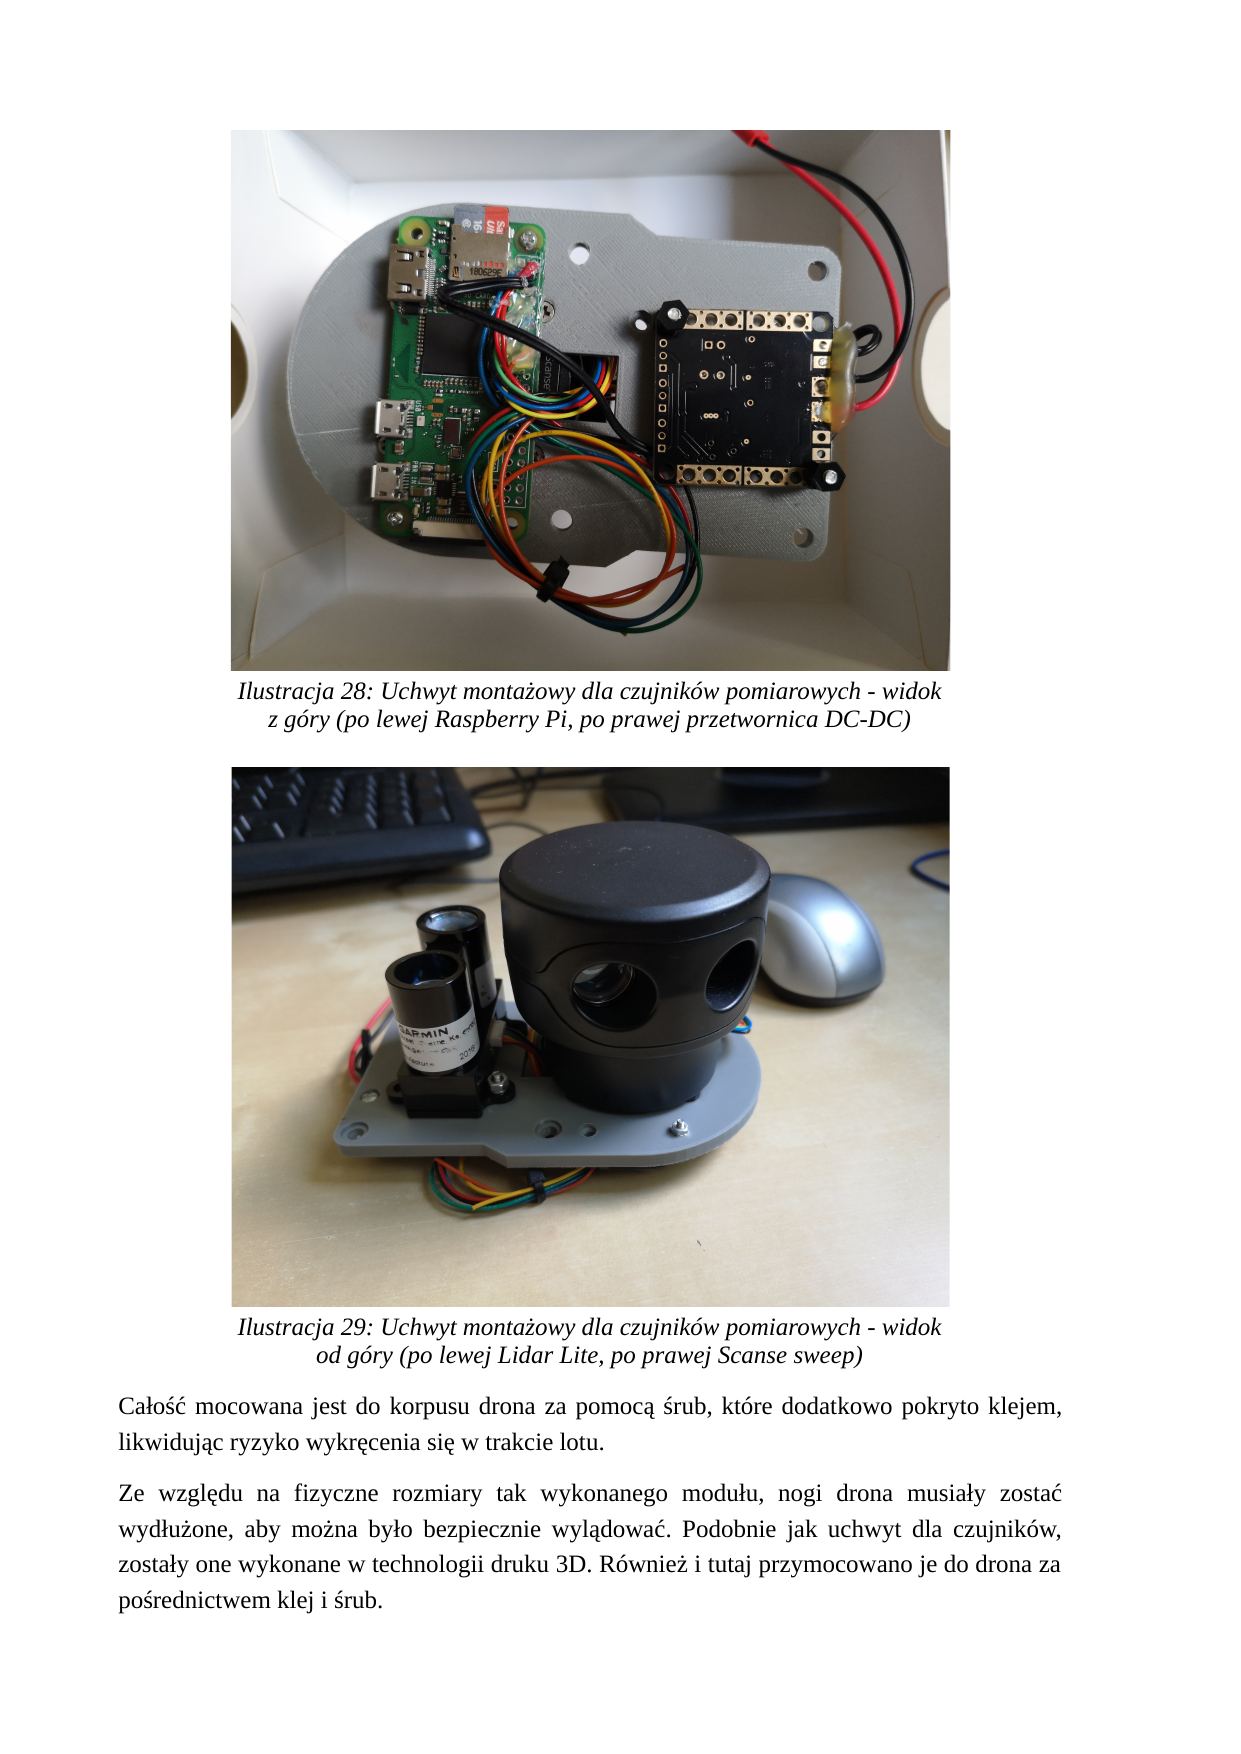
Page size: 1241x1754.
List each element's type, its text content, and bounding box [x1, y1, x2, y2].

text Ilustracja 28: Uchwyt montażowy dla czujników pomiarowych - widok z góry (po lewej Raspberry Pi, po prawej przetwornica DC-DC) [231, 671, 950, 733]
text Ze względu na fizyczne rozmiary tak wykonanego modułu, nogi drona musiały zostać wydłużone, aby można było bezpiecznie wylądować. Podobnie jak uchwyt dla czujników, zostały one wykonane w technologii druku 3D. Również i tutaj przymocowano je do drona za pośrednictwem klej i śrub. [118, 1478, 1063, 1614]
text Ilustracja 29: Uchwyt montażowy dla czujników pomiarowych - widok od góry (po lewej Lidar Lite, po prawej Scanse sweep) [232, 1307, 949, 1369]
picture [230, 130, 951, 671]
picture [231, 767, 950, 1307]
text Całość mocowana jest do korpusu drona za pomocą śrub, które dodatkowo pokryto klejem, likwidując ryzyko wykręcenia się w trakcie lotu. [118, 1391, 1063, 1456]
